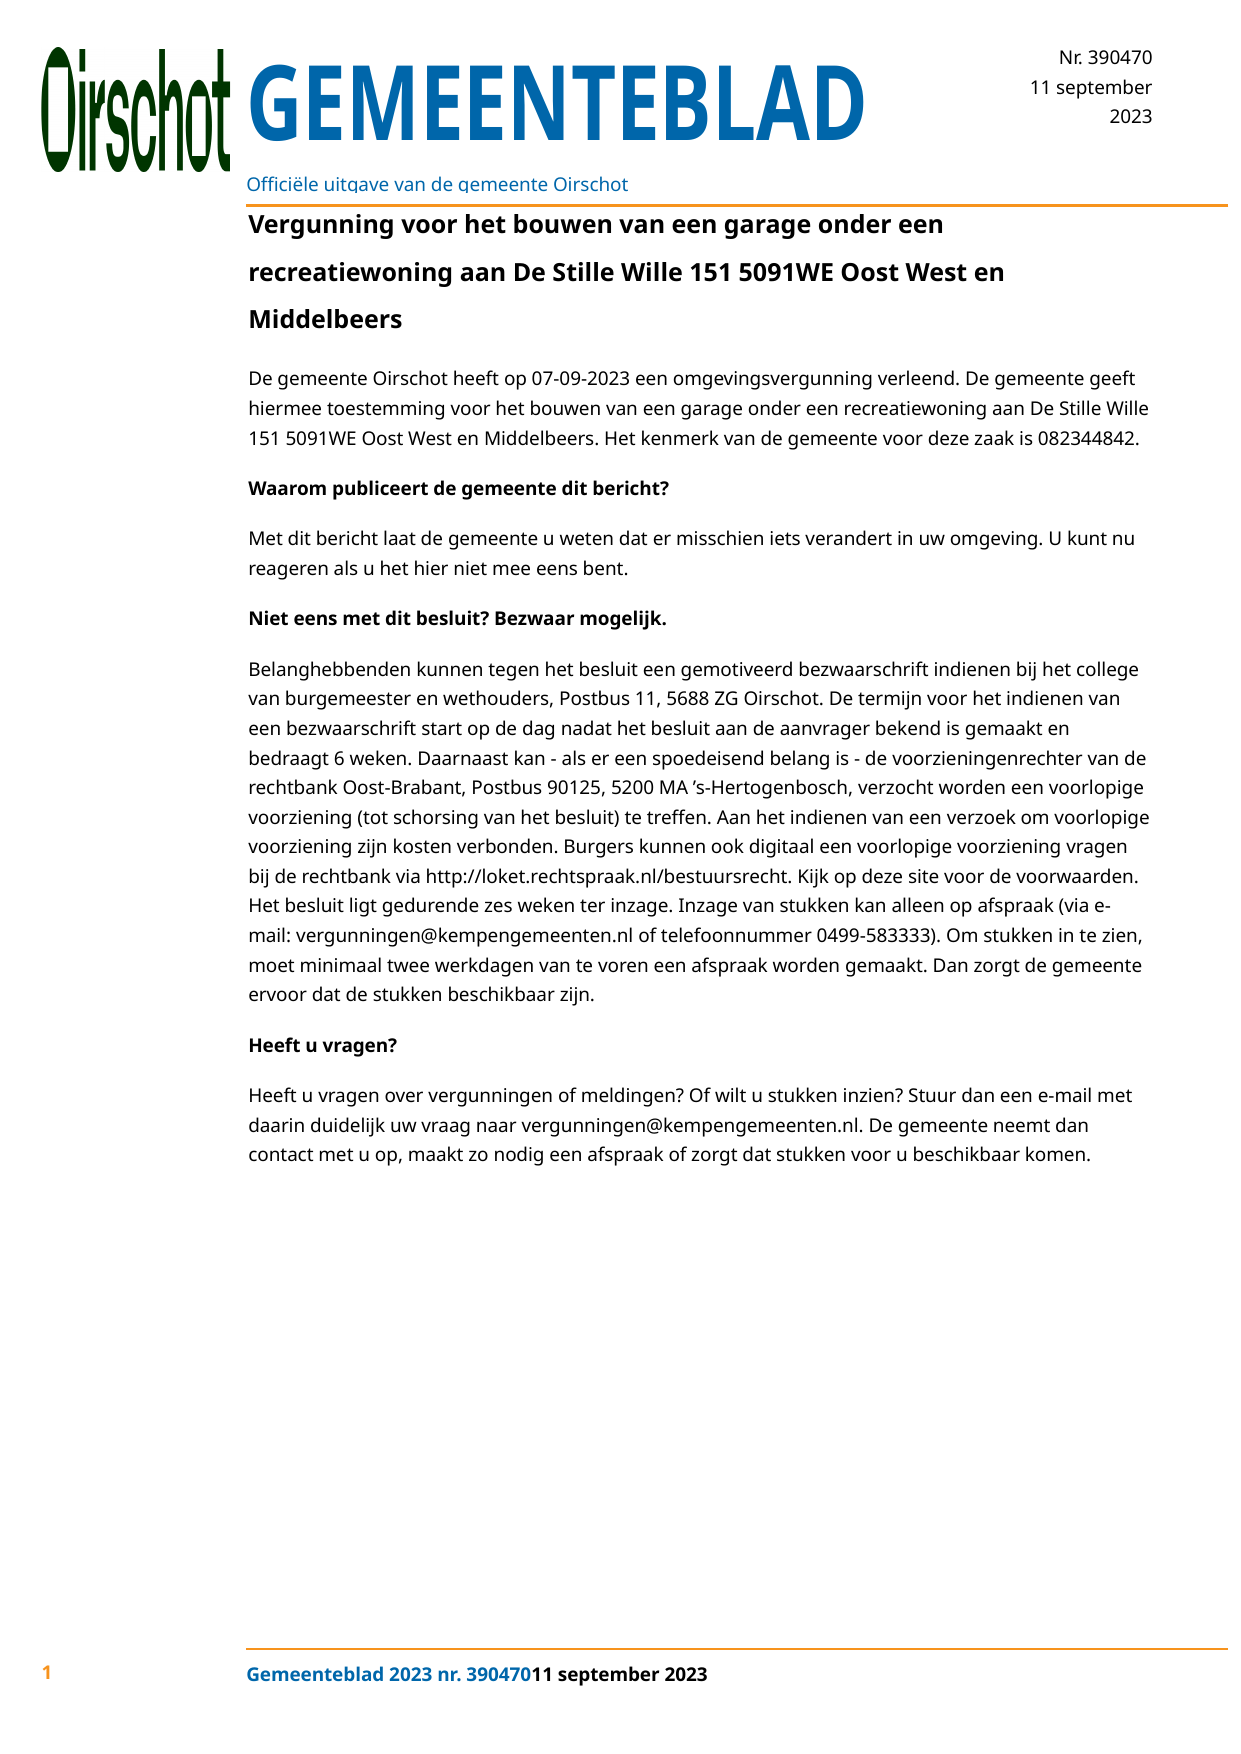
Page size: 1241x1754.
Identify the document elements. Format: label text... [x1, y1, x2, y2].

text Heeft u vragen over vergunningen of meldingen? Of wilt u stukken inzien? Stuur dan een e-mail met daarin duidelijk uw vraag naar vergunningen@kempengemeenten.nl. De gemeente neemt dan contact met u op, maakt zo nodig een afspraak of zorgt dat stukken voor u beschikbaar komen. [248, 1082, 1152, 1167]
text Vergunning voor het bouwen van een garage onder een recreatiewoning aan De Stille Wille 151 5091WE Oost West en Middelbeers [248, 207, 1152, 336]
text Heeft u vragen? [248, 1032, 1152, 1057]
text Niet eens met dit besluit? Bezwaar mogelijk. [248, 606, 1152, 631]
text De gemeente Oirschot heeft op 07-09-2023 een omgevingsvergunning verleend. De gemeente geeft hiermee toestemming voor het bouwen van een garage onder een recreatiewoning aan De Stille Wille 151 5091WE Oost West en Middelbeers. Het kenmerk van de gemeente voor deze zaak is 082344842. [248, 366, 1152, 450]
picture [41, 47, 231, 172]
text Belanghebbenden kunnen tegen het besluit een gemotiveerd bezwaarschrift indienen bij het college van burgemeester en wethouders, Postbus 11, 5688 ZG Oirschot. De termijn voor het indienen van een bezwaarschrift start op de dag nadat het besluit aan de aanvrager bekend is gemaakt en bedraagt 6 weken. Daarnaast kan - als er een spoedeisend belang is - de voorzieningenrechter van de rechtbank Oost-Brabant, Postbus 90125, 5200 MA ’s-Hertogenbosch, verzocht worden een voorlopige voorziening (tot schorsing van het besluit) te treffen. Aan het indienen van een verzoek om voorlopige voorziening zijn kosten verbonden. Burgers kunnen ook digitaal een voorlopige voorziening vragen bij de rechtbank via http://loket.rechtspraak.nl/bestuursrecht. Kijk op deze site voor de voorwaarden. Het besluit ligt gedurende zes weken ter inzage. Inzage van stukken kan alleen op afspraak (via e-mail: vergunningen@kempengemeenten.nl of telefoonnummer 0499-583333). Om stukken in te zien, moet minimaal twee werkdagen van te voren een afspraak worden gemaakt. Dan zorgt de gemeente ervoor dat de stukken beschikbaar zijn. [248, 656, 1152, 1007]
text Waarom publiceert de gemeente dit bericht? [248, 475, 1152, 501]
text Met dit bericht laat de gemeente u weten dat er misschien iets verandert in uw omgeving. U kunt nu reageren als u het hier niet mee eens bent. [248, 526, 1152, 581]
